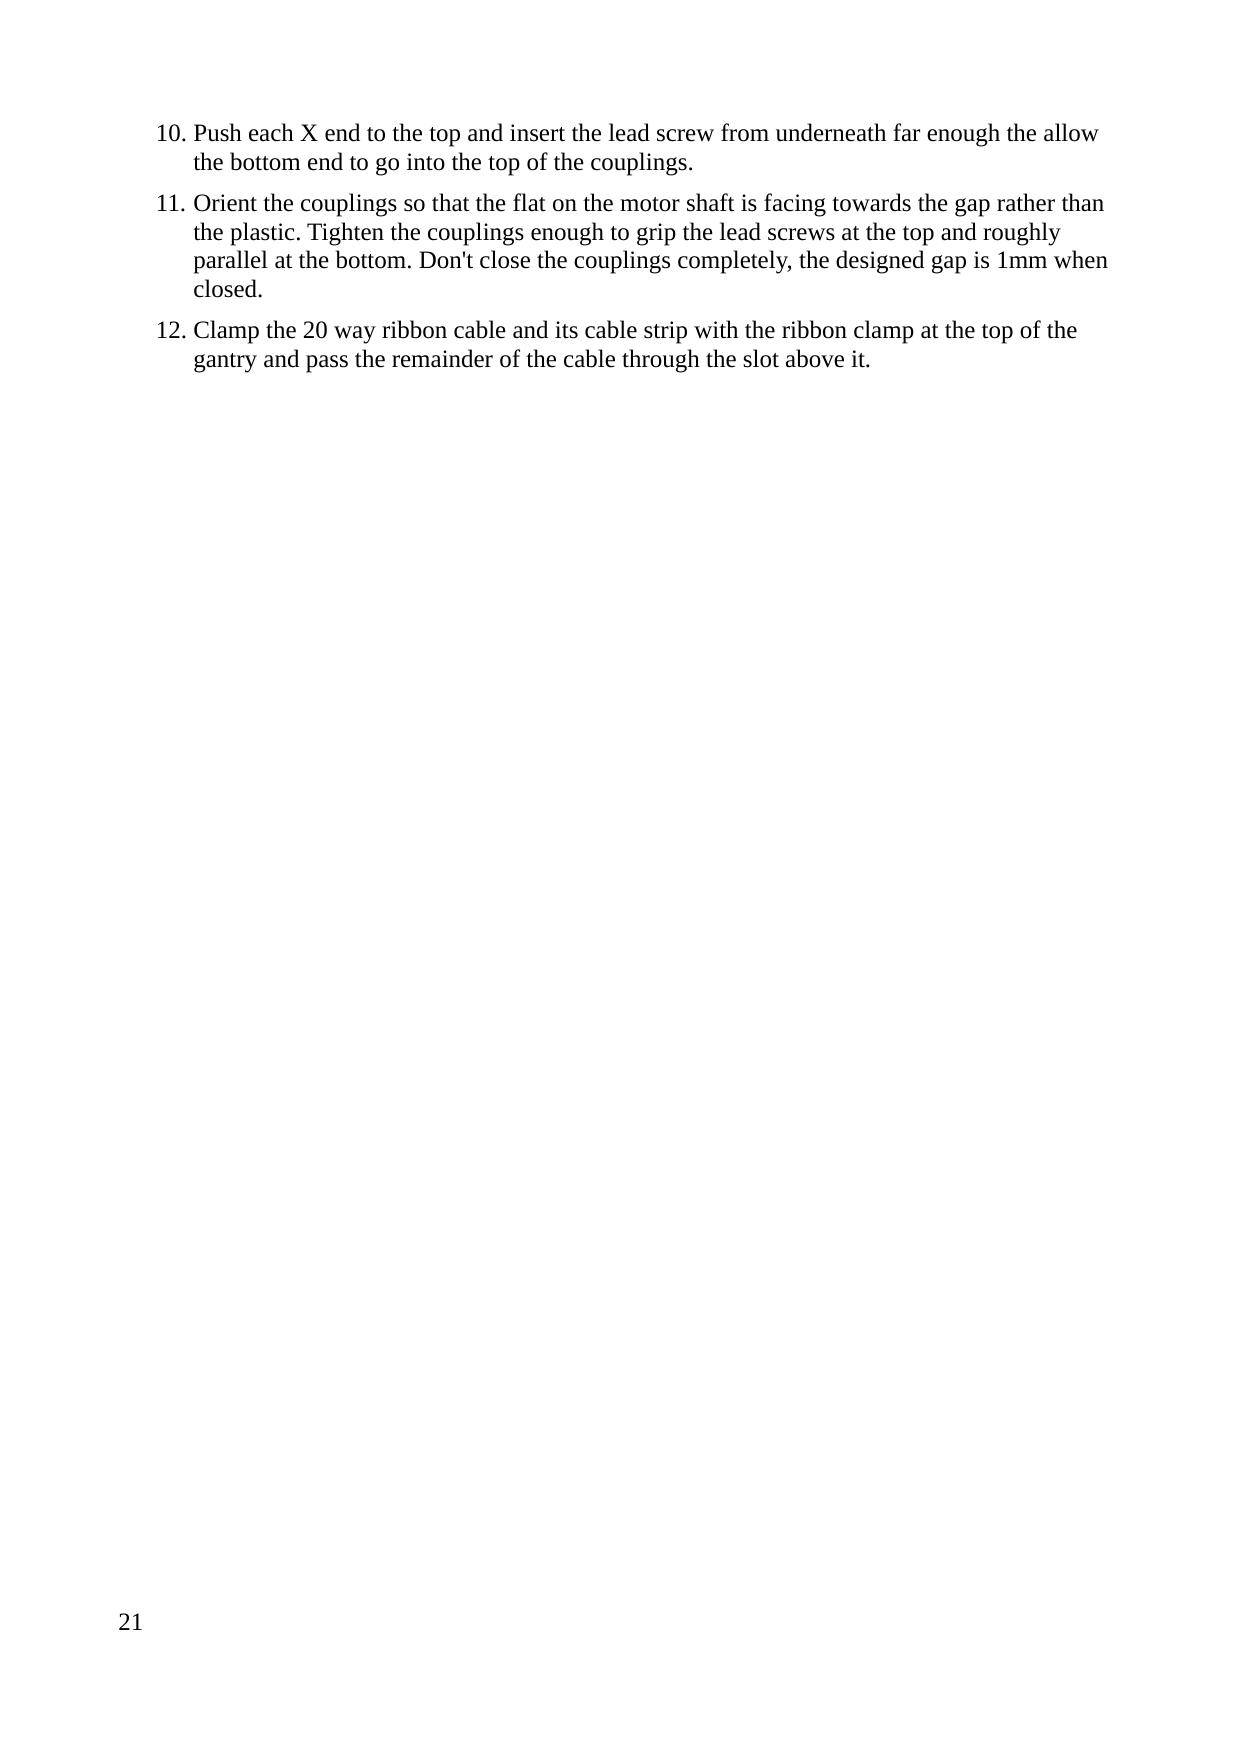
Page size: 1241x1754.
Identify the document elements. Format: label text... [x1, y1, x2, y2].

list Clamp the 20 way ribbon cable and its cable strip with the ribbon clamp at the top of the gantry and pass the remainder of the cable through the slot above it. [156, 316, 1122, 373]
list Orient the couplings so that the flat on the motor shaft is facing towards the gap rather than the plastic. Tighten the couplings enough to grip the lead screws at the top and roughly parallel at the bottom. Don't close the couplings completely, the designed gap is 1mm when closed. [156, 188, 1122, 303]
list Push each X end to the top and insert the lead screw from underneath far enough the allow the bottom end to go into the top of the couplings. [156, 118, 1122, 176]
